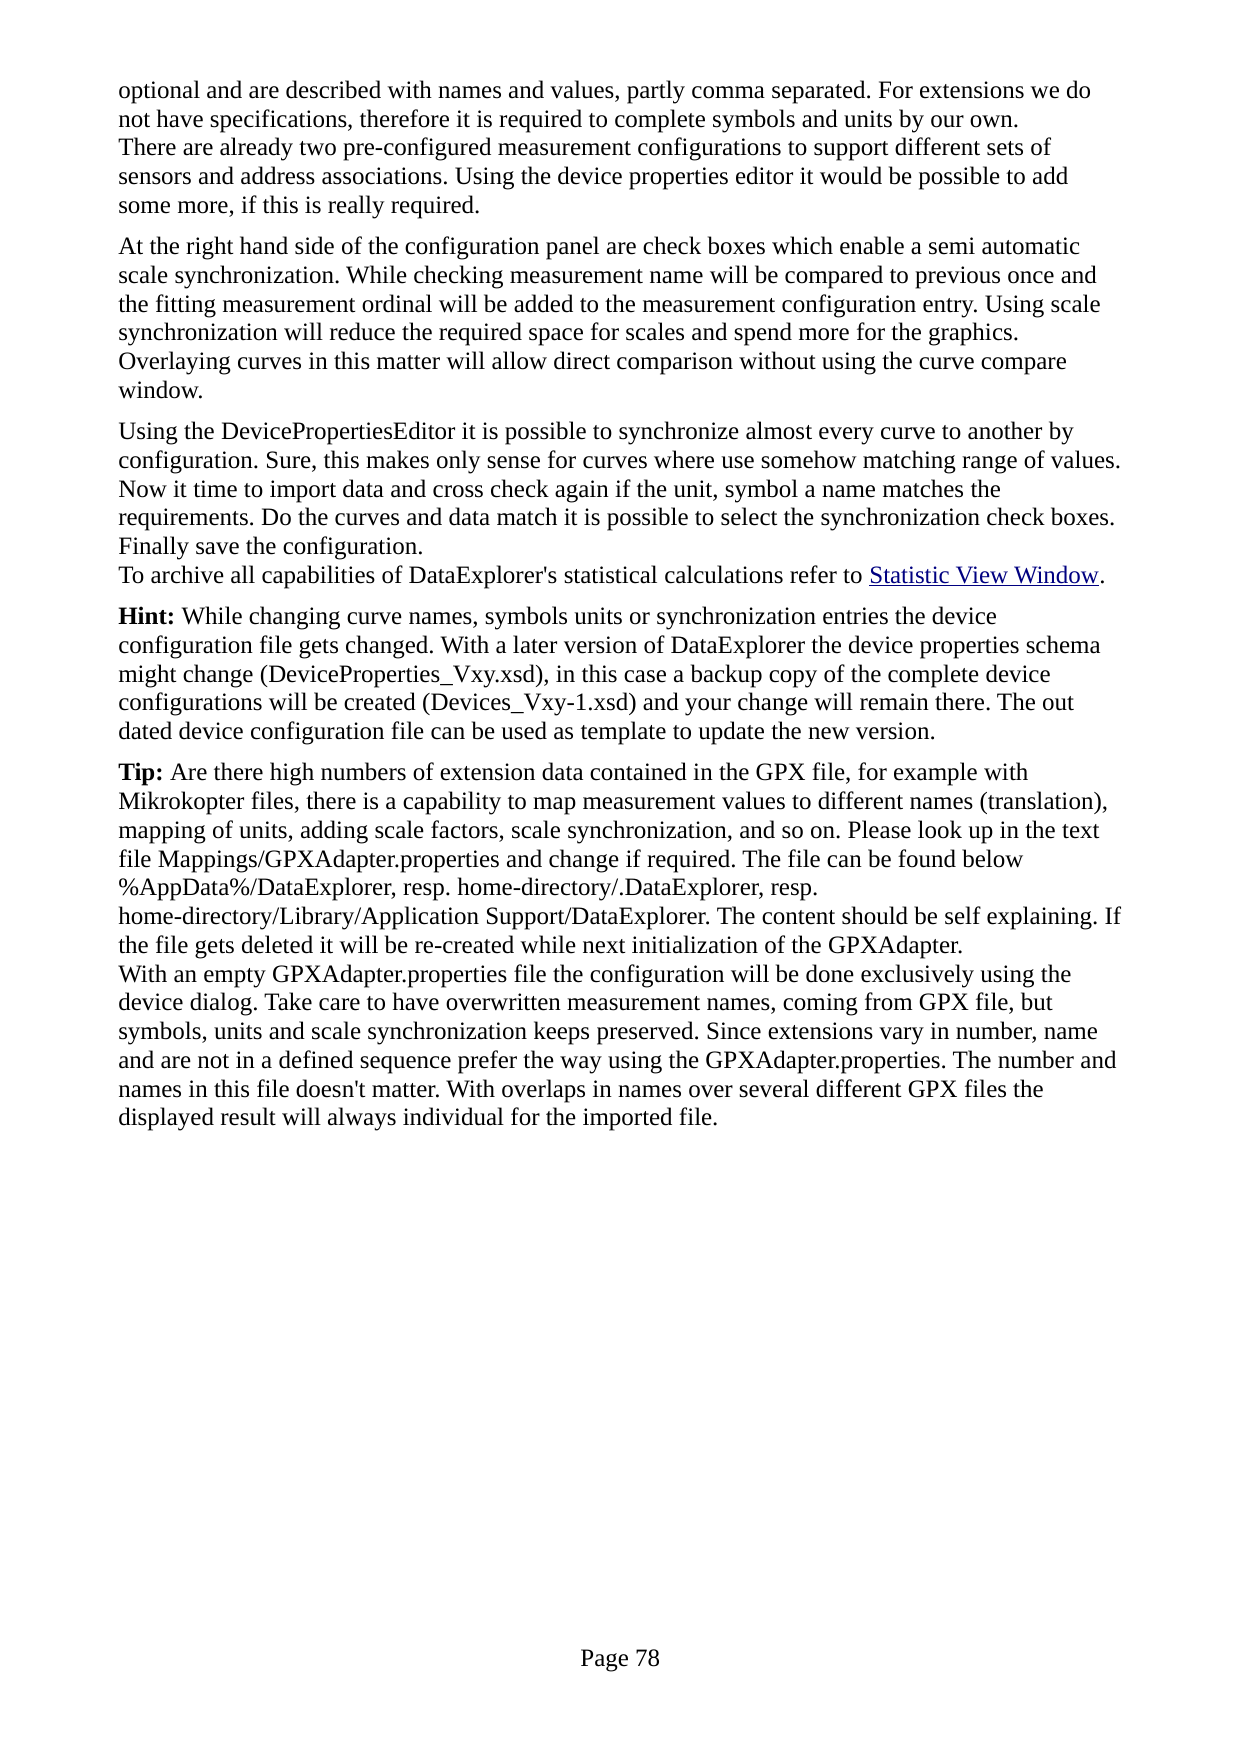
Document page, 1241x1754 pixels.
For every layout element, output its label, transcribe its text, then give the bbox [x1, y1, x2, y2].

text Hint: While changing curve names, symbols units or synchronization entries the device configuration file gets changed. With a later version of DataExplorer the device properties schema might change (DeviceProperties_Vxy.xsd), in this case a backup copy of the complete device configurations will be created (Devices_Vxy-1.xsd) and your change will remain there. The out dated device configuration file can be used as template to update the new version. [118, 601, 1122, 745]
text Tip: Are there high numbers of extension data contained in the GPX file, for example with Mikrokopter files, there is a capability to map measurement values to different names (translation), mapping of units, adding scale factors, scale synchronization, and so on. Please look up in the text file Mappings/GPXAdapter.properties and change if required. The file can be found below %AppData%/DataExplorer, resp. home-directory/.DataExplorer, resp. home-directory/Library/Application Support/DataExplorer. The content should be self explaining. If the file gets deleted it will be re-created while next initialization of the GPXAdapter. With an empty GPXAdapter.properties file the configuration will be done exclusively using the device dialog. Take care to have overwritten measurement names, coming from GPX file, but symbols, units and scale synchronization keeps preserved. Since extensions vary in number, name and are not in a defined sequence prefer the way using the GPXAdapter.properties. The number and names in this file doesn't matter. With overlaps in names over several different GPX files the displayed result will always individual for the imported file. [118, 757, 1122, 1131]
text Using the DevicePropertiesEditor it is possible to synchronize almost every curve to another by configuration. Sure, this makes only sense for curves where use somehow matching range of values. Now it time to import data and cross check again if the unit, symbol a name matches the requirements. Do the curves and data match it is possible to select the synchronization check boxes. Finally save the configuration. To archive all capabilities of DataExplorer's statistical calculations refer to Statistic View Window. [118, 416, 1122, 589]
text optional and are described with names and values, partly comma separated. For extensions we do not have specifications, therefore it is required to complete symbols and units by our own. There are already two pre-configured measurement configurations to support different sets of sensors and address associations. Using the device properties editor it would be possible to add some more, if this is really required. [118, 75, 1122, 219]
text At the right hand side of the configuration panel are check boxes which enable a semi automatic scale synchronization. While checking measurement name will be compared to previous once and the fitting measurement ordinal will be added to the measurement configuration entry. Using scale synchronization will reduce the required space for scales and spend more for the graphics. Overlaying curves in this matter will allow direct comparison without using the curve compare window. [118, 231, 1122, 404]
